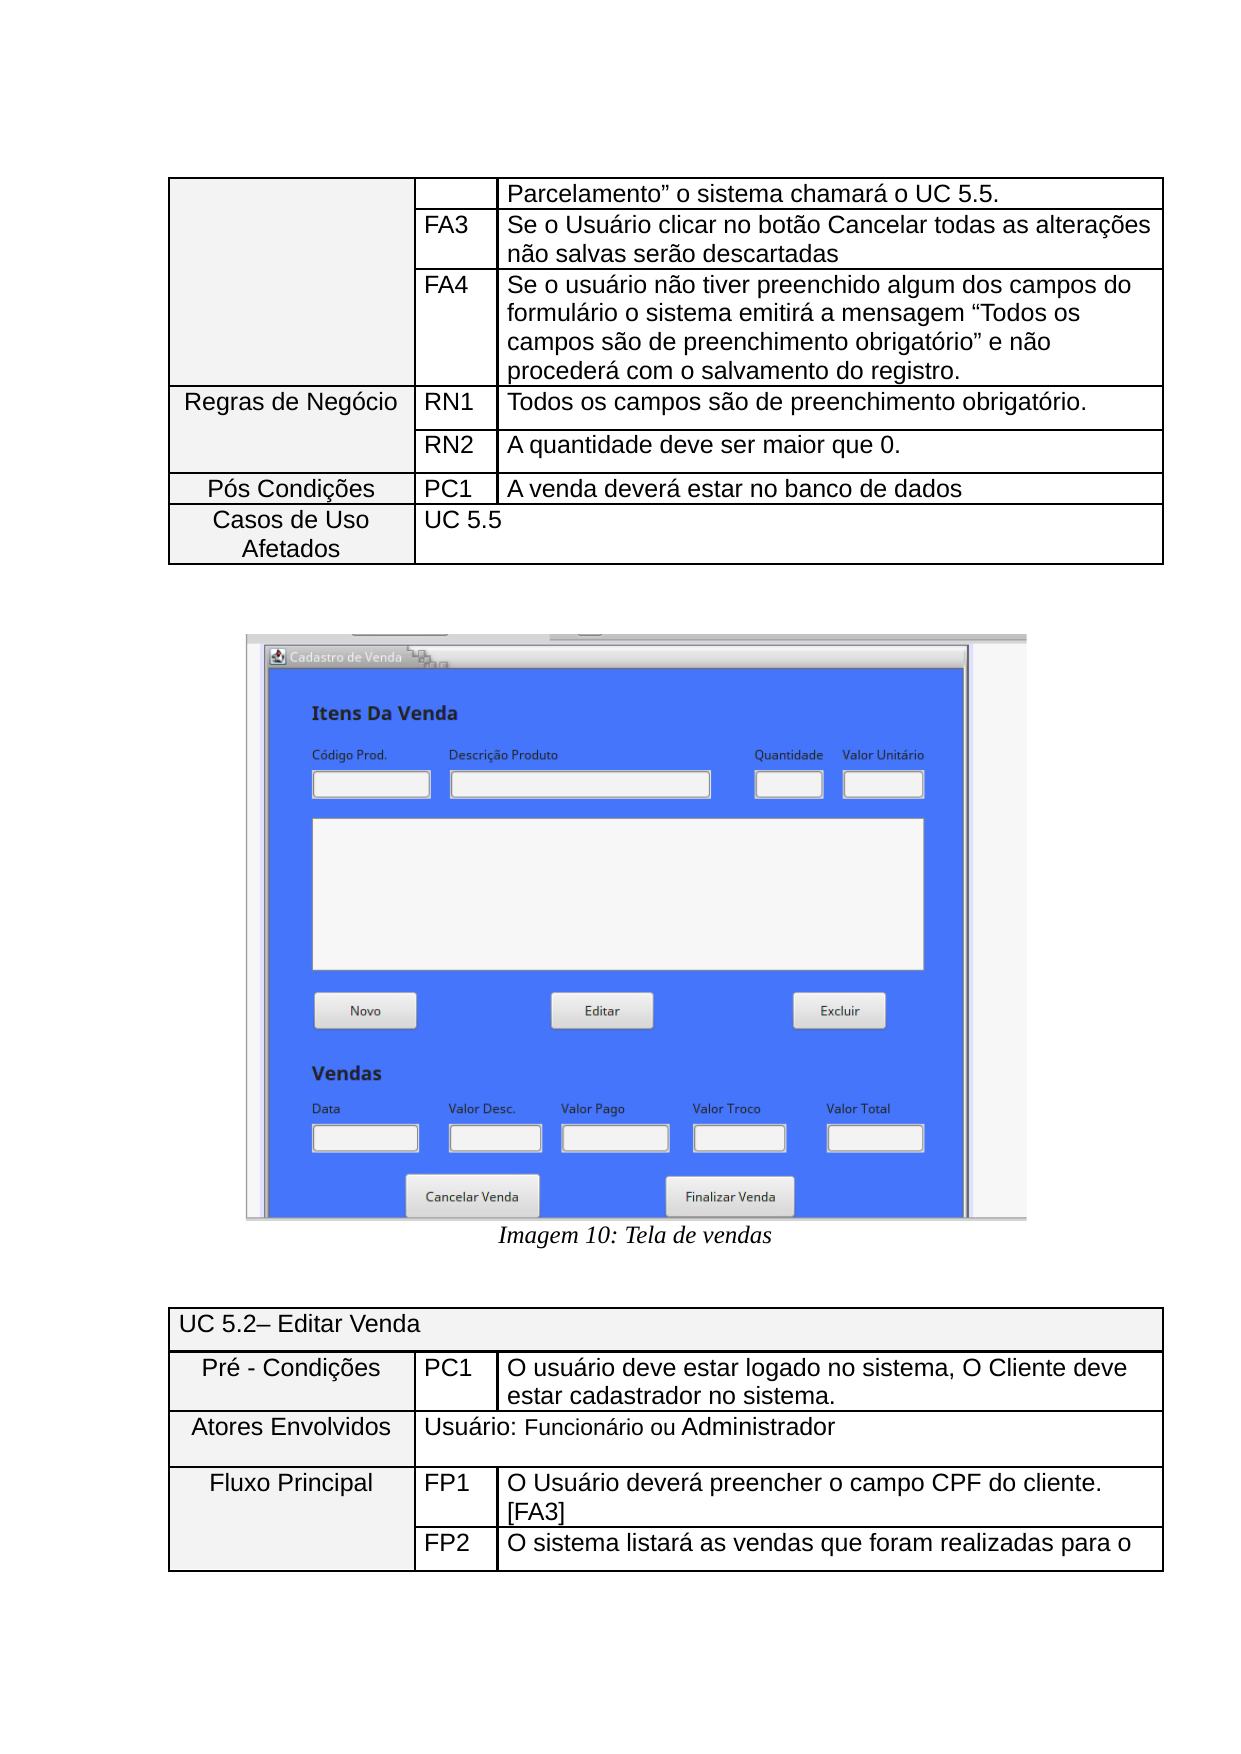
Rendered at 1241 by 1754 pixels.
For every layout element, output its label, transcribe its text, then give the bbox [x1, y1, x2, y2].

table_cell O Usuário deverá preencher o campo CPF do cliente.[FA3] [499, 1468, 1162, 1526]
table_header UC 5.2– Editar Venda [170, 1309, 1162, 1350]
table_cell Pós Condições [170, 474, 414, 503]
table_cell Atores Envolvidos [170, 1412, 414, 1466]
table_cell O usuário deve estar logado no sistema, O Cliente deve estar cadastrador no sistema. [499, 1353, 1162, 1410]
table_cell FA3 [416, 210, 496, 268]
table_cell [416, 179, 496, 208]
table_cell Se o usuário não tiver preenchido algum dos campos do formulário o sistema emitirá a mensagem “Todos os campos são de preenchimento obrigatório” e não procederá com o salvamento do registro. [499, 270, 1162, 385]
table_cell FP2 [416, 1528, 496, 1569]
table_cell [170, 179, 414, 385]
table_cell RN2 [416, 431, 496, 472]
table_cell PC1 [416, 474, 496, 503]
table_cell Parcelamento” o sistema chamará o UC 5.5. [499, 179, 1162, 208]
table_cell Se o Usuário clicar no botão Cancelar todas as alterações não salvas serão descartadas [499, 210, 1162, 268]
table_cell Usuário: Funcionário ou Administrador [416, 1412, 1162, 1466]
table_cell O sistema listará as vendas que foram realizadas para o [499, 1528, 1162, 1569]
picture [245, 634, 1027, 1221]
table_cell Todos os campos são de preenchimento obrigatório. [499, 387, 1162, 428]
text Imagem 10: Tela de vendas [246, 1221, 1027, 1249]
table_cell Fluxo Principal [170, 1468, 414, 1569]
table_cell Pré - Condições [170, 1353, 414, 1410]
table_cell Regras de Negócio [170, 387, 414, 472]
table_cell Casos de Uso Afetados [170, 505, 414, 563]
table_cell RN1 [416, 387, 496, 428]
table_cell FP1 [416, 1468, 496, 1526]
table_cell UC 5.5 [416, 505, 1162, 563]
table_cell A venda deverá estar no banco de dados [499, 474, 1162, 503]
table_cell A quantidade deve ser maior que 0. [499, 431, 1162, 472]
table_cell PC1 [416, 1353, 496, 1410]
table_cell FA4 [416, 270, 496, 385]
